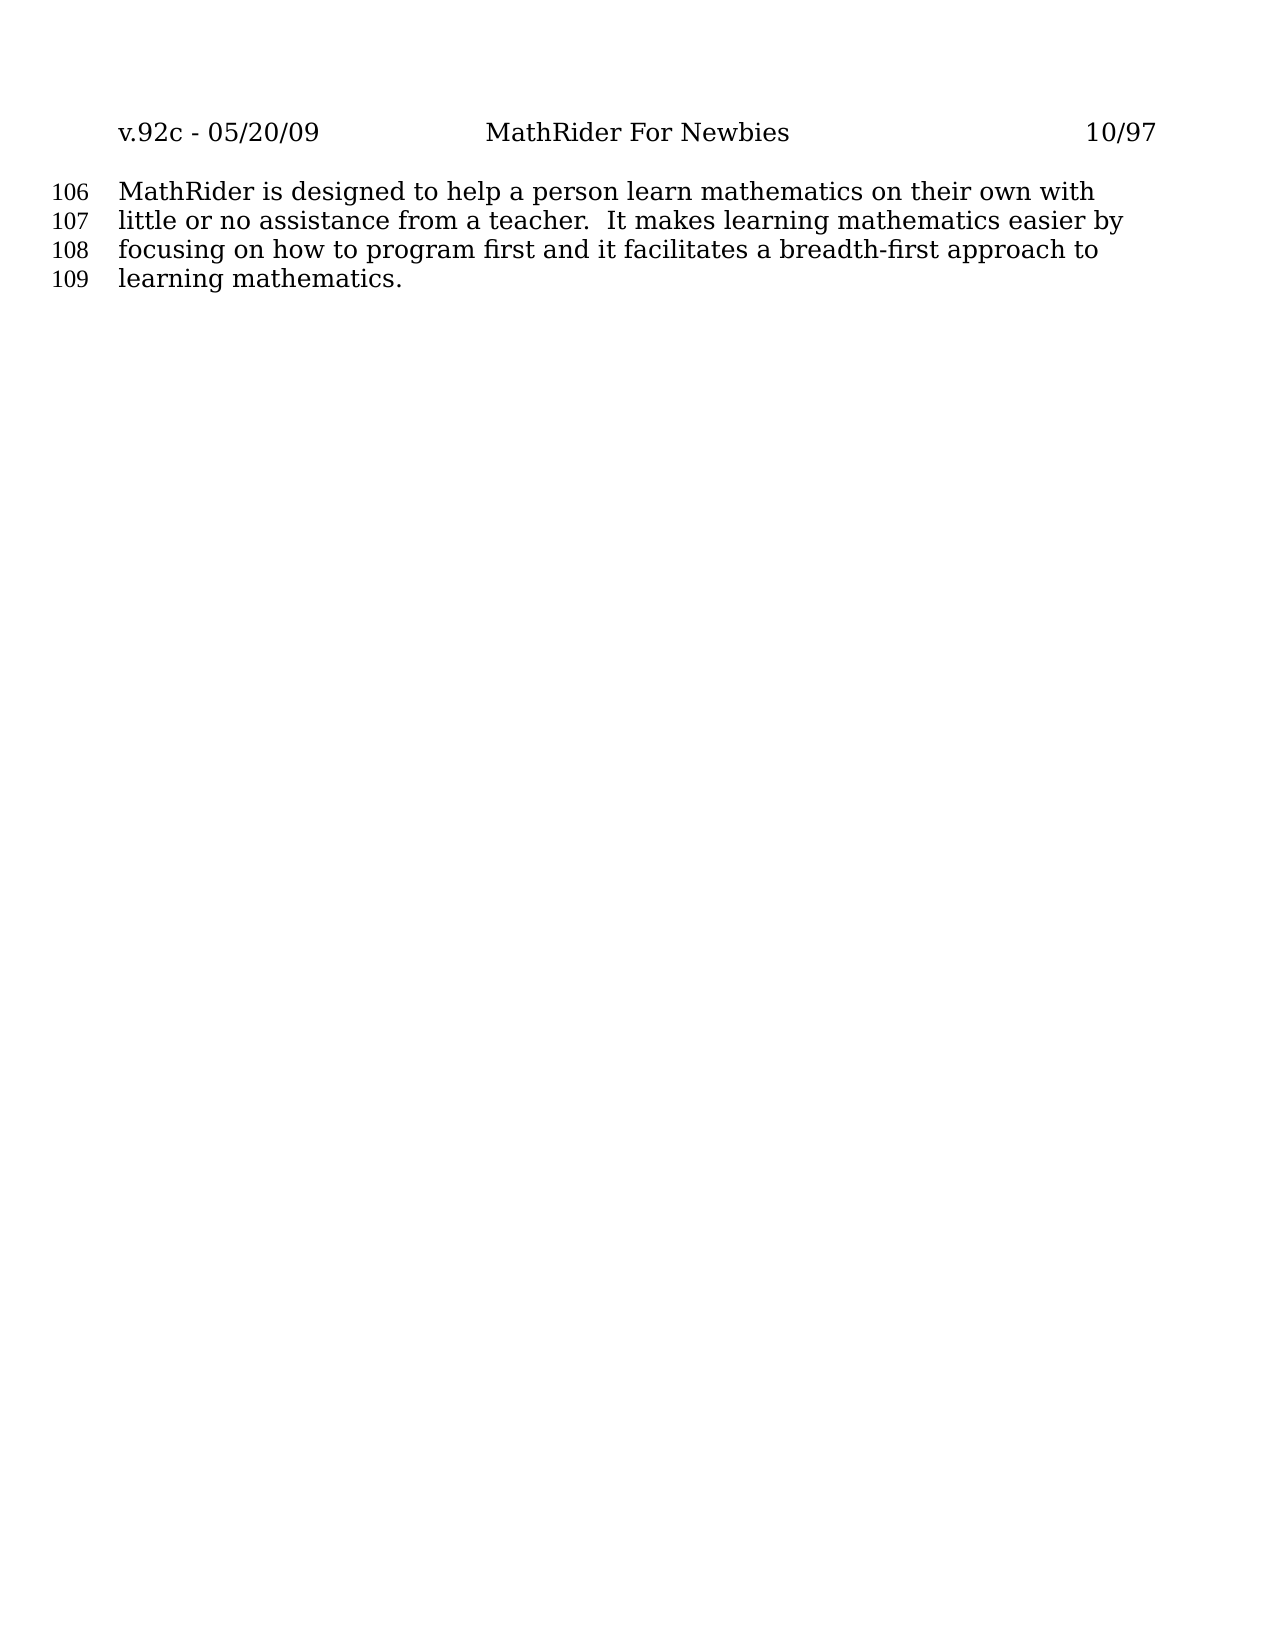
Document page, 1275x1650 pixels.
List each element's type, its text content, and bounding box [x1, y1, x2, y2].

text MathRider is designed to help a person learn mathematics on their own with little or no assistance from a teacher. It makes learning mathematics easier by focusing on how to program first and it facilitates a breadth-first approach to learning mathematics. [118, 177, 1157, 293]
